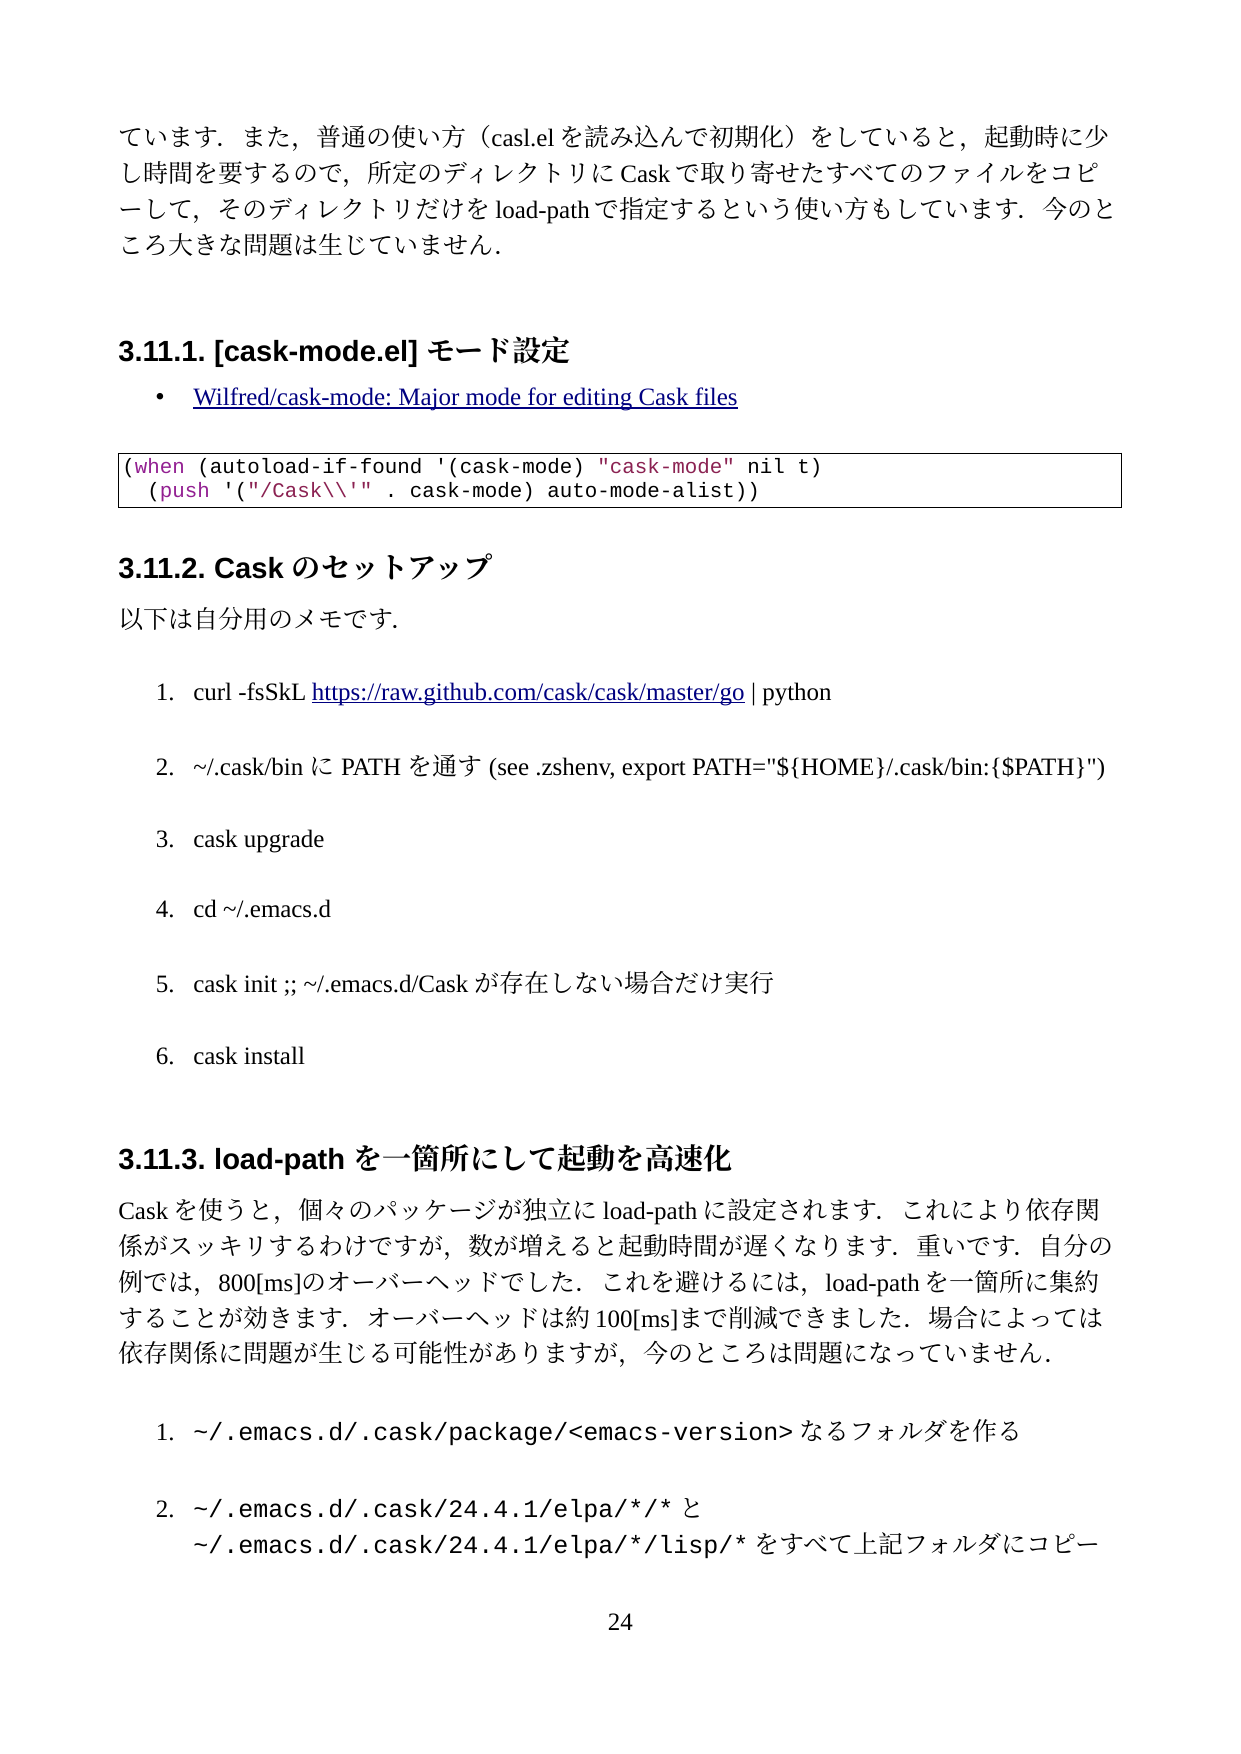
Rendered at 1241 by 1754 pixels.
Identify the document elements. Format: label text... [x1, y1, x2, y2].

text 以下は自分用のメモです． [118, 599, 1122, 664]
list ~/.emacs.d/.cask/24.4.1/elpa/*/* と ~/.emacs.d/.cask/24.4.1/elpa/*/lisp/* をすべて上記フォルダにコピー [156, 1489, 1122, 1561]
list Wilfred/cask-mode: Major mode for editing Cask files [156, 382, 1122, 440]
subtitle load-path を一箇所にして起動を高速化 [118, 1136, 1122, 1178]
text (when (autoload-if-found '(cask-mode) "cask-mode" nil t) [119, 454, 1121, 476]
text (push '("/Cask\\'" . cask-mode) auto-mode-alist)) [119, 476, 1121, 507]
list cd ~/.emacs.d [156, 894, 1122, 951]
text ています．また，普通の使い方（casl.elを読み込んで初期化）をしていると，起動時に少し時間を要するので，所定のディレクトリにCaskで取り寄せたすべてのファイルをコピーして，そのディレクトリだけをload-pathで指定するという使い方もしています．今のところ大きな問題は生じていません． [118, 118, 1122, 291]
subtitle [cask-mode.el] モード設定 [118, 328, 1122, 370]
subtitle Cask のセットアップ [118, 545, 1122, 587]
list curl -fsSkL https://raw.github.com/cask/cask/master/go | python [156, 677, 1122, 734]
list cask install [156, 1041, 1122, 1098]
list cask upgrade [156, 824, 1122, 881]
text Caskを使うと，個々のパッケージが独立にload-pathに設定されます．これにより依存関係がスッキリするわけですが，数が増えると起動時間が遅くなります．重いです．自分の例では，800[ms]のオーバーヘッドでした．これを避けるには，load-pathを一箇所に集約することが効きます．オーバーヘッドは約100[ms]まで削減できました．場合によっては依存関係に問題が生じる可能性がありますが，今のところは問題になっていません． [118, 1190, 1122, 1399]
list cask init ;; ~/.emacs.d/Cask が存在しない場合だけ実行 [156, 964, 1122, 1028]
list ~/.emacs.d/.cask/package/<emacs-version> なるフォルダを作る [156, 1411, 1122, 1476]
list ~/.cask/bin に PATH を通す (see .zshenv, export PATH="${HOME}/.cask/bin:{$PATH}") [156, 747, 1122, 811]
